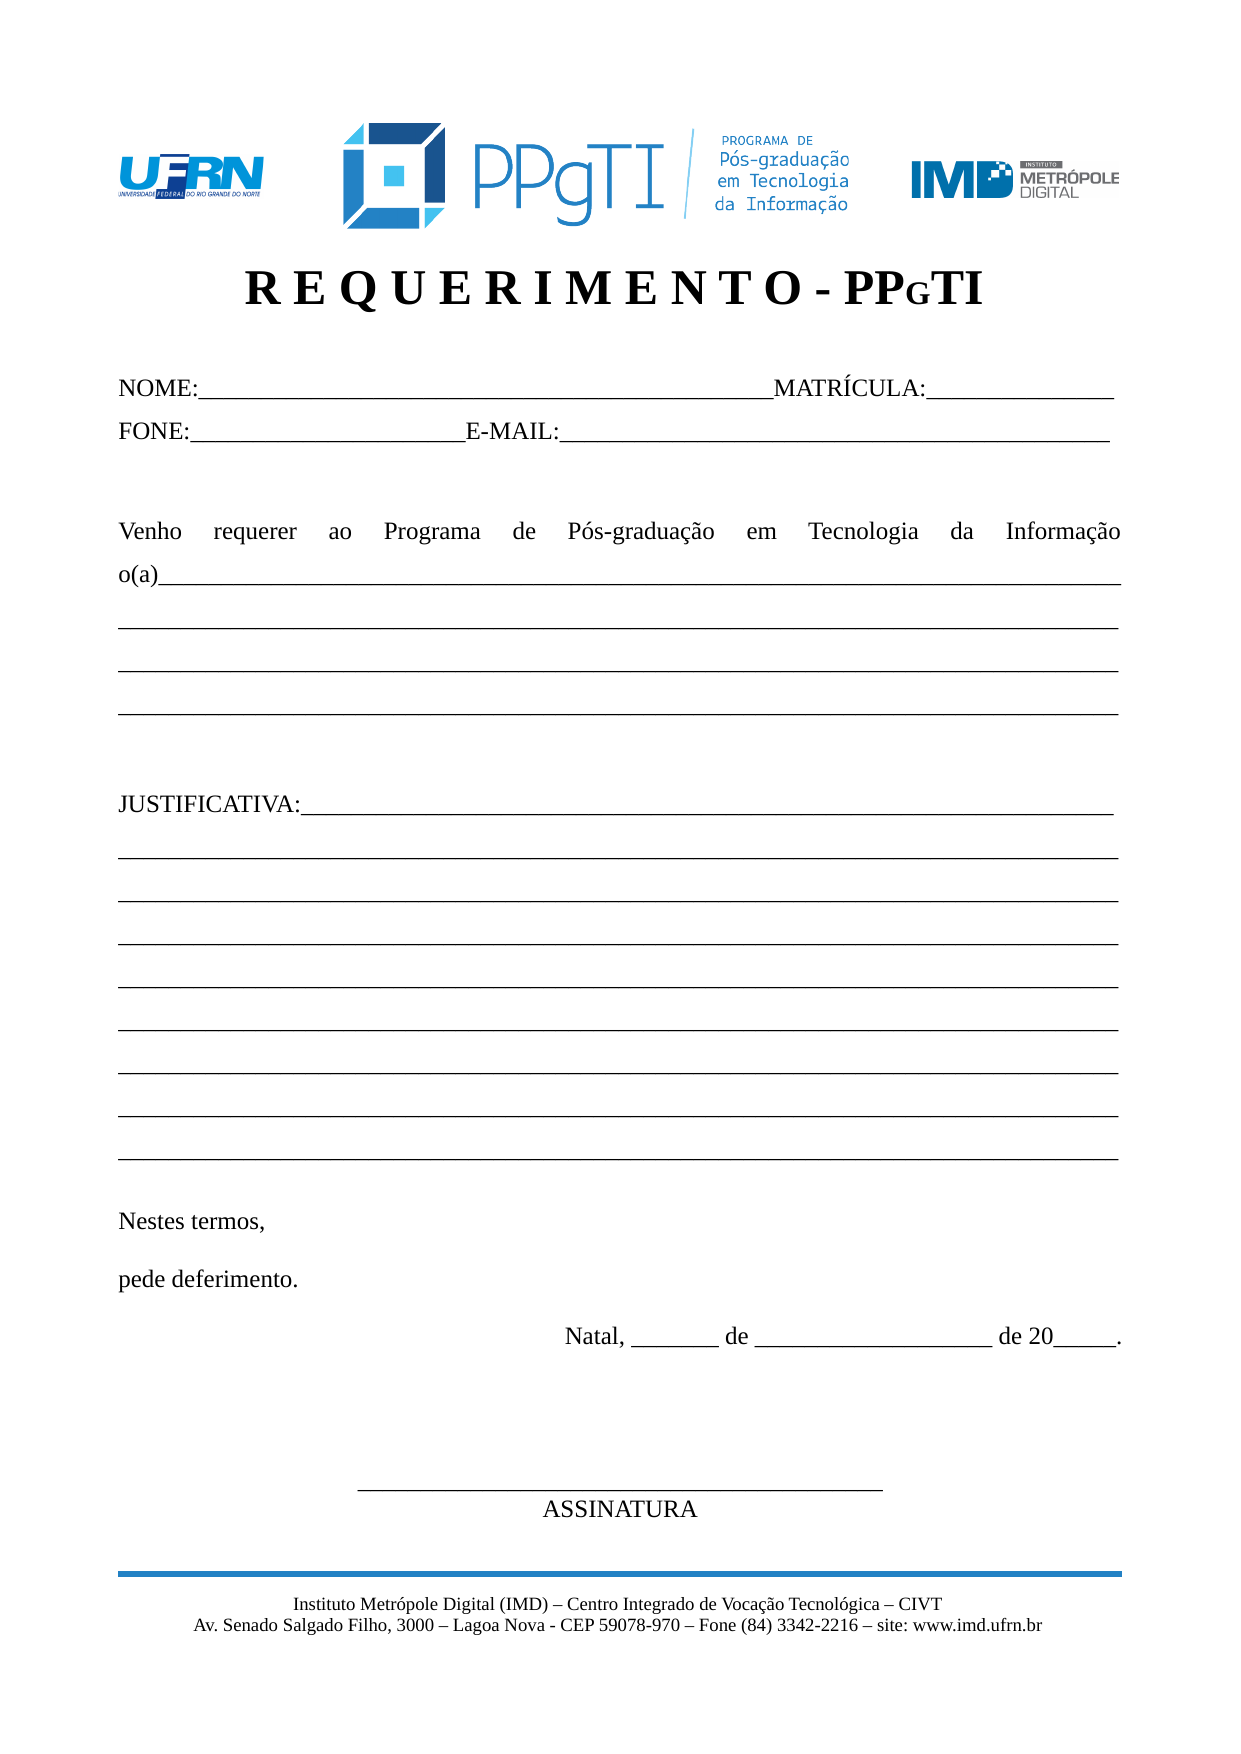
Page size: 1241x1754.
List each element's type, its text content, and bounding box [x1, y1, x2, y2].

picture [118, 1571, 1122, 1577]
picture [955, 175, 963, 198]
picture [343, 123, 849, 229]
text pede deferimento. [118, 1264, 1122, 1293]
text Natal, _______ de ___________________ de 20_____. [118, 1321, 1122, 1350]
text NOME:______________________________________________MATRÍCULA:_______________ [118, 373, 1122, 401]
text FONE:______________________E-MAIL:____________________________________________ [118, 416, 1122, 444]
text ASSINATURA [118, 1494, 1122, 1523]
text JUSTIFICATIVA:_________________________________________________________________________________________________________________________________________________________________________________________________________________________________________________________________________________________________________________________________________________________________________________________________________________________________________________________________________________________________________________________________________________________________________________________________________________________________________________________________________________________________________________________________ [118, 789, 1122, 1163]
picture [942, 161, 955, 181]
picture [934, 174, 943, 198]
text __________________________________________ [118, 1465, 1122, 1494]
text R E Q U E R I M E N T O - PPgTI [118, 258, 1122, 315]
text Nestes termos, [118, 1206, 1122, 1235]
text Venho requerer ao Programa de Pós-graduação em Tecnologia da Informação o(a)_____________________________________________________________________________________________________________________________________________________________________________________________________________________________________________________________________________________________________________________________ [118, 516, 1122, 718]
picture [992, 171, 999, 177]
picture [118, 154, 264, 199]
picture [1005, 161, 1119, 198]
picture [199, 163, 211, 170]
